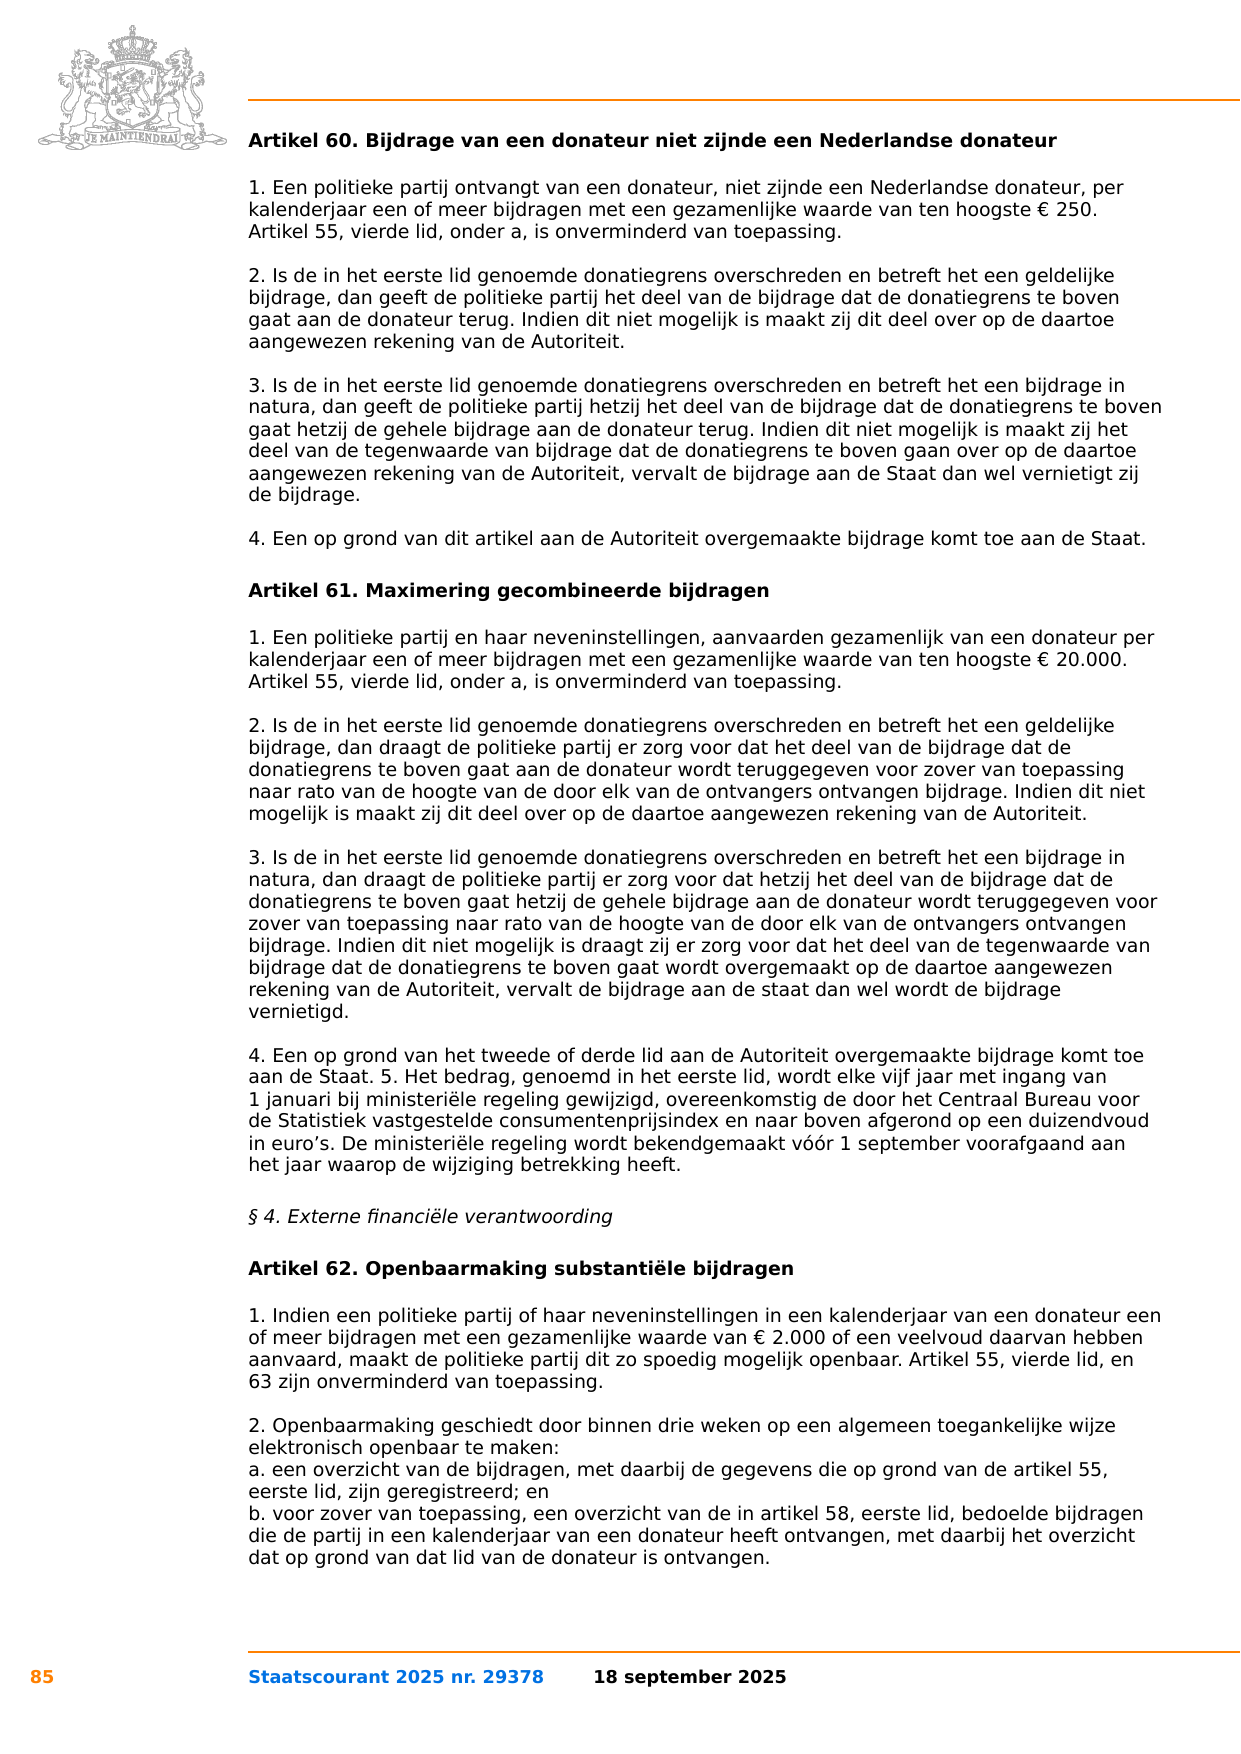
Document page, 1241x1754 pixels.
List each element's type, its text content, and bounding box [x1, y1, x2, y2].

subtitle § 4. Externe financiële verantwoording [248, 1206, 1163, 1228]
text 1. Een politieke partij ontvangt van een donateur, niet zijnde een Nederlandse donateur, per kalenderjaar een of meer bijdragen met een gezamenlijke waarde van ten hoogste € 250. Artikel 55, vierde lid, onder a, is onverminderd van toepassing. [248, 177, 1163, 243]
text 1. Indien een politieke partij of haar neveninstellingen in een kalenderjaar van een donateur een of meer bijdragen met een gezamenlijke waarde van € 2.000 of een veelvoud daarvan hebben aanvaard, maakt de politieke partij dit zo spoedig mogelijk openbaar. Artikel 55, vierde lid, en 63 zijn onverminderd van toepassing. [248, 1305, 1163, 1393]
text 2. Is de in het eerste lid genoemde donatiegrens overschreden en betreft het een geldelijke bijdrage, dan geeft de politieke partij het deel van de bijdrage dat de donatiegrens te boven gaat aan de donateur terug. Indien dit niet mogelijk is maakt zij dit deel over op de daartoe aangewezen rekening van de Autoriteit. [248, 265, 1163, 353]
text b. voor zover van toepassing, een overzicht van de in artikel 58, eerste lid, bedoelde bijdragen die de partij in een kalenderjaar van een donateur heeft ontvangen, met daarbij het overzicht dat op grond van dat lid van de donateur is ontvangen. [248, 1503, 1163, 1569]
text 3. Is de in het eerste lid genoemde donatiegrens overschreden en betreft het een bijdrage in natura, dan geeft de politieke partij hetzij het deel van de bijdrage dat de donatiegrens te boven gaat hetzij de gehele bijdrage aan de donateur terug. Indien dit niet mogelijk is maakt zij het deel van de tegenwaarde van bijdrage dat de donatiegrens te boven gaan over op de daartoe aangewezen rekening van de Autoriteit, vervalt de bijdrage aan de Staat dan wel vernietigt zij de bijdrage. [248, 374, 1163, 506]
subtitle Artikel 62. Openbaarmaking substantiële bijdragen [248, 1258, 1163, 1280]
picture [38, 25, 227, 150]
text 3. Is de in het eerste lid genoemde donatiegrens overschreden en betreft het een bijdrage in natura, dan draagt de politieke partij er zorg voor dat hetzij het deel van de bijdrage dat de donatiegrens te boven gaat hetzij de gehele bijdrage aan de donateur wordt teruggegeven voor zover van toepassing naar rato van de hoogte van de door elk van de ontvangers ontvangen bijdrage. Indien dit niet mogelijk is draagt zij er zorg voor dat het deel van de tegenwaarde van bijdrage dat de donatiegrens te boven gaat wordt overgemaakt op de daartoe aangewezen rekening van de Autoriteit, vervalt de bijdrage aan de staat dan wel wordt de bijdrage vernietigd. [248, 847, 1163, 1023]
text a. een overzicht van de bijdragen, met daarbij de gegevens die op grond van de artikel 55, eerste lid, zijn geregistreerd; en [248, 1459, 1163, 1503]
text 4. Een op grond van dit artikel aan de Autoriteit overgemaakte bijdrage komt toe aan de Staat. [248, 528, 1163, 550]
text 1. Een politieke partij en haar neveninstellingen, aanvaarden gezamenlijk van een donateur per kalenderjaar een of meer bijdragen met een gezamenlijke waarde van ten hoogste € 20.000. Artikel 55, vierde lid, onder a, is onverminderd van toepassing. [248, 627, 1163, 693]
subtitle Artikel 61. Maximering gecombineerde bijdragen [248, 580, 1163, 602]
text 2. Openbaarmaking geschiedt door binnen drie weken op een algemeen toegankelijke wijze elektronisch openbaar te maken: [248, 1415, 1163, 1459]
text 4. Een op grond van het tweede of derde lid aan de Autoriteit overgemaakte bijdrage komt toe aan de Staat. 5. Het bedrag, genoemd in het eerste lid, wordt elke vijf jaar met ingang van 1 januari bij ministeriële regeling gewijzigd, overeenkomstig de door het Centraal Bureau voor de Statistiek vastgestelde consumentenprijsindex en naar boven afgerond op een duizendvoud in euro’s. De ministeriële regeling wordt bekendgemaakt vóór 1 september voorafgaand aan het jaar waarop de wijziging betrekking heeft. [248, 1044, 1163, 1176]
subtitle Artikel 60. Bijdrage van een donateur niet zijnde een Nederlandse donateur [248, 130, 1163, 152]
text 2. Is de in het eerste lid genoemde donatiegrens overschreden en betreft het een geldelijke bijdrage, dan draagt de politieke partij er zorg voor dat het deel van de bijdrage dat de donatiegrens te boven gaat aan de donateur wordt teruggegeven voor zover van toepassing naar rato van de hoogte van de door elk van de ontvangers ontvangen bijdrage. Indien dit niet mogelijk is maakt zij dit deel over op de daartoe aangewezen rekening van de Autoriteit. [248, 715, 1163, 825]
